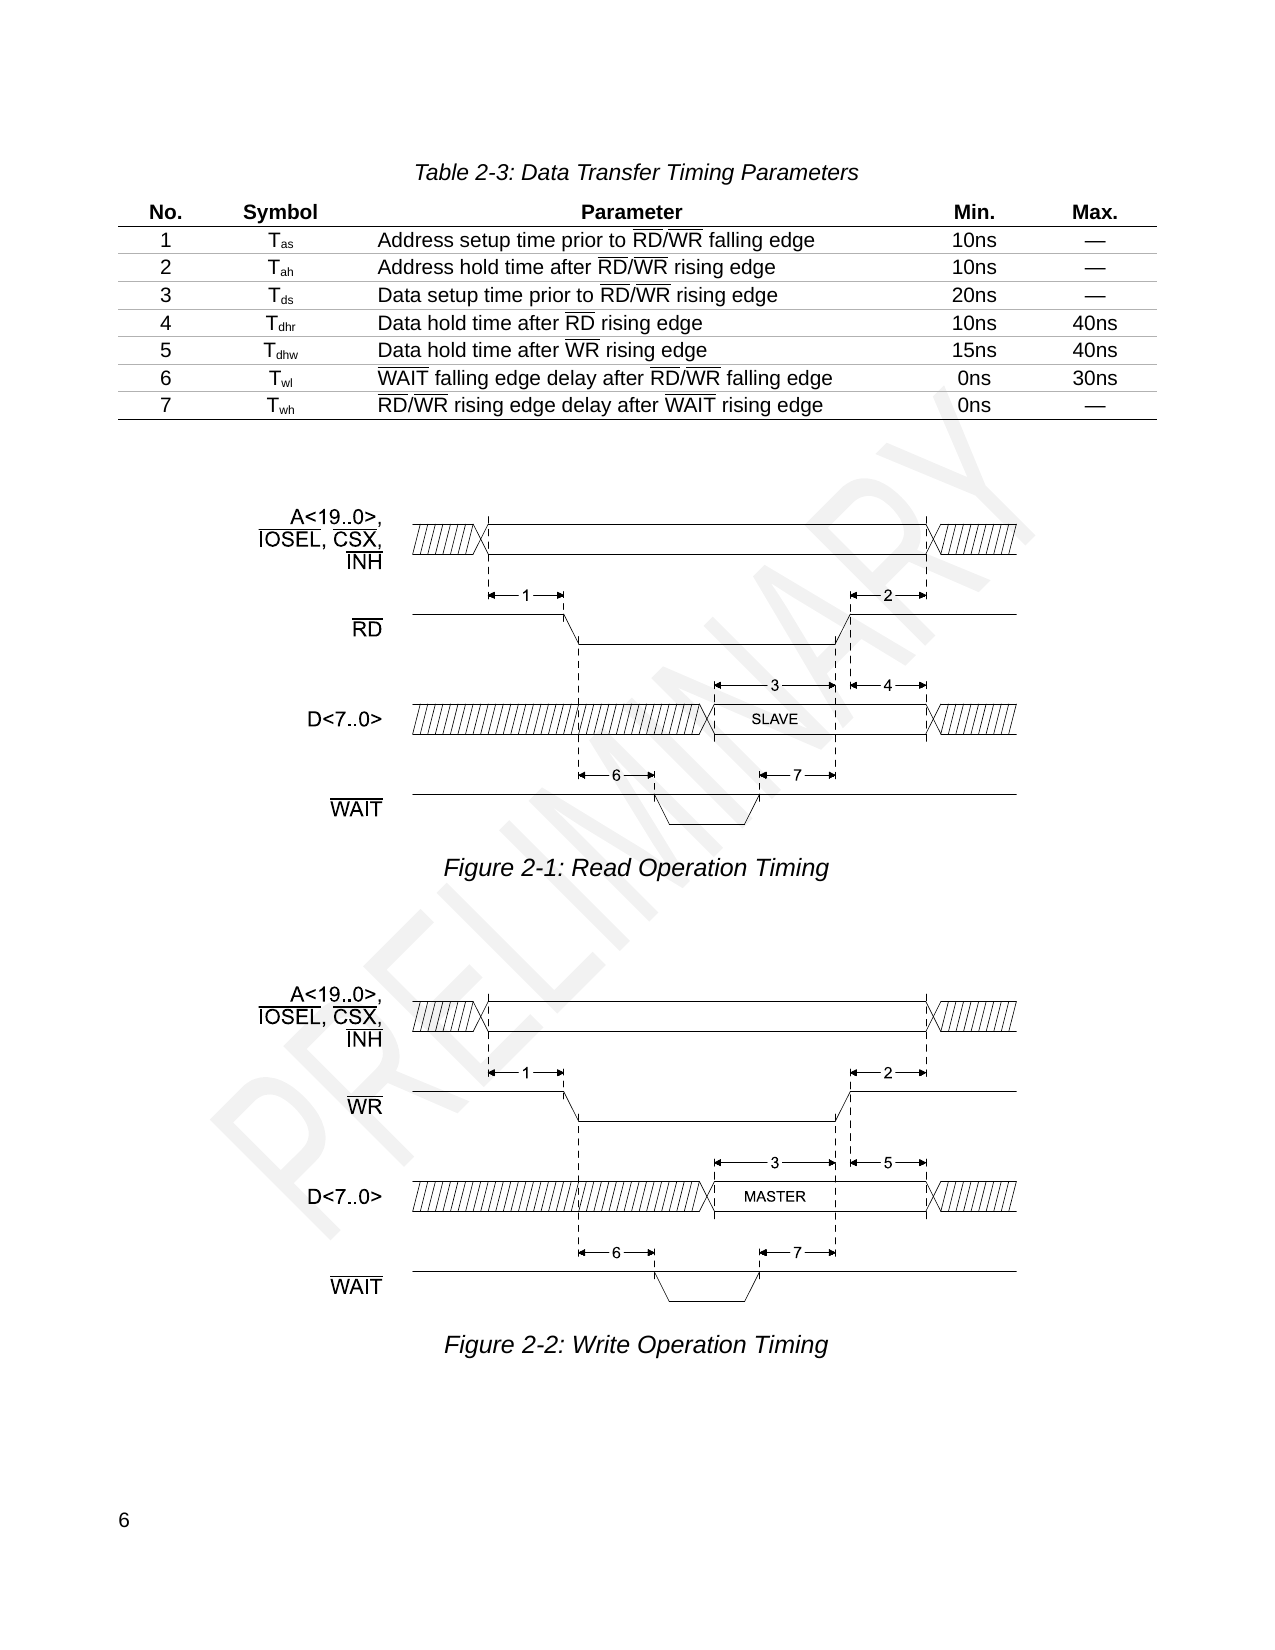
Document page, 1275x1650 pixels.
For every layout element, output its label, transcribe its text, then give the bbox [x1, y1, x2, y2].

table_header Max. [1033, 198, 1157, 226]
table_cell Twh [213, 392, 348, 419]
table_cell 40ns [1033, 337, 1157, 364]
table_header Parameter [348, 198, 916, 226]
table_cell 20ns [916, 282, 1033, 308]
table_cell Tds [213, 282, 348, 308]
table_cell Address hold time after RD/WR rising edge [348, 254, 916, 281]
text Figure 2-2: Write Operation Timing [118, 986, 1157, 1359]
table_cell — [1033, 392, 1157, 419]
table_cell 10ns [916, 254, 1033, 281]
table_cell — [1033, 227, 1157, 253]
table_header No. [118, 198, 213, 226]
table_header Symbol [213, 198, 348, 226]
table_cell 5 [118, 337, 213, 364]
table_cell 30ns [1033, 365, 1157, 391]
text Figure 2-1: Read Operation Timing [118, 509, 1157, 882]
table_cell 10ns [916, 227, 1033, 253]
table_cell 15ns [916, 337, 1033, 364]
table_cell 7 [118, 392, 213, 419]
table_cell Address setup time prior to RD/WR falling edge [348, 227, 916, 253]
table_cell 2 [118, 254, 213, 281]
table_cell 0ns [948, 392, 1033, 419]
table_cell Data setup time prior to RD/WR rising edge [348, 282, 916, 308]
table_cell Twl [213, 365, 348, 391]
table_cell 4 [118, 310, 213, 336]
table_cell 0ns [916, 365, 1033, 391]
table_cell [916, 392, 941, 419]
table_cell 1 [118, 227, 213, 253]
table_cell 6 [118, 365, 213, 391]
table_cell Tah [213, 254, 348, 281]
table_cell Tas [213, 227, 348, 253]
table_cell RD/WR rising edge delay after WAIT rising edge [348, 392, 916, 419]
table_cell WAIT falling edge delay after RD/WR falling edge [348, 365, 916, 391]
table_cell Tdhr [213, 310, 348, 336]
table_cell Data hold time after WR rising edge [348, 337, 916, 364]
table_cell 10ns [916, 310, 1033, 336]
table_cell — [1033, 254, 1157, 281]
table_cell Data hold time after RD rising edge [348, 310, 916, 336]
table_cell 40ns [1033, 310, 1157, 336]
table_header Min. [916, 198, 1033, 226]
table_cell Tdhw [213, 337, 348, 364]
table_cell 3 [118, 282, 213, 308]
table_cell — [1033, 282, 1157, 308]
text Table 2-3: Data Transfer Timing Parameters [118, 159, 1157, 186]
